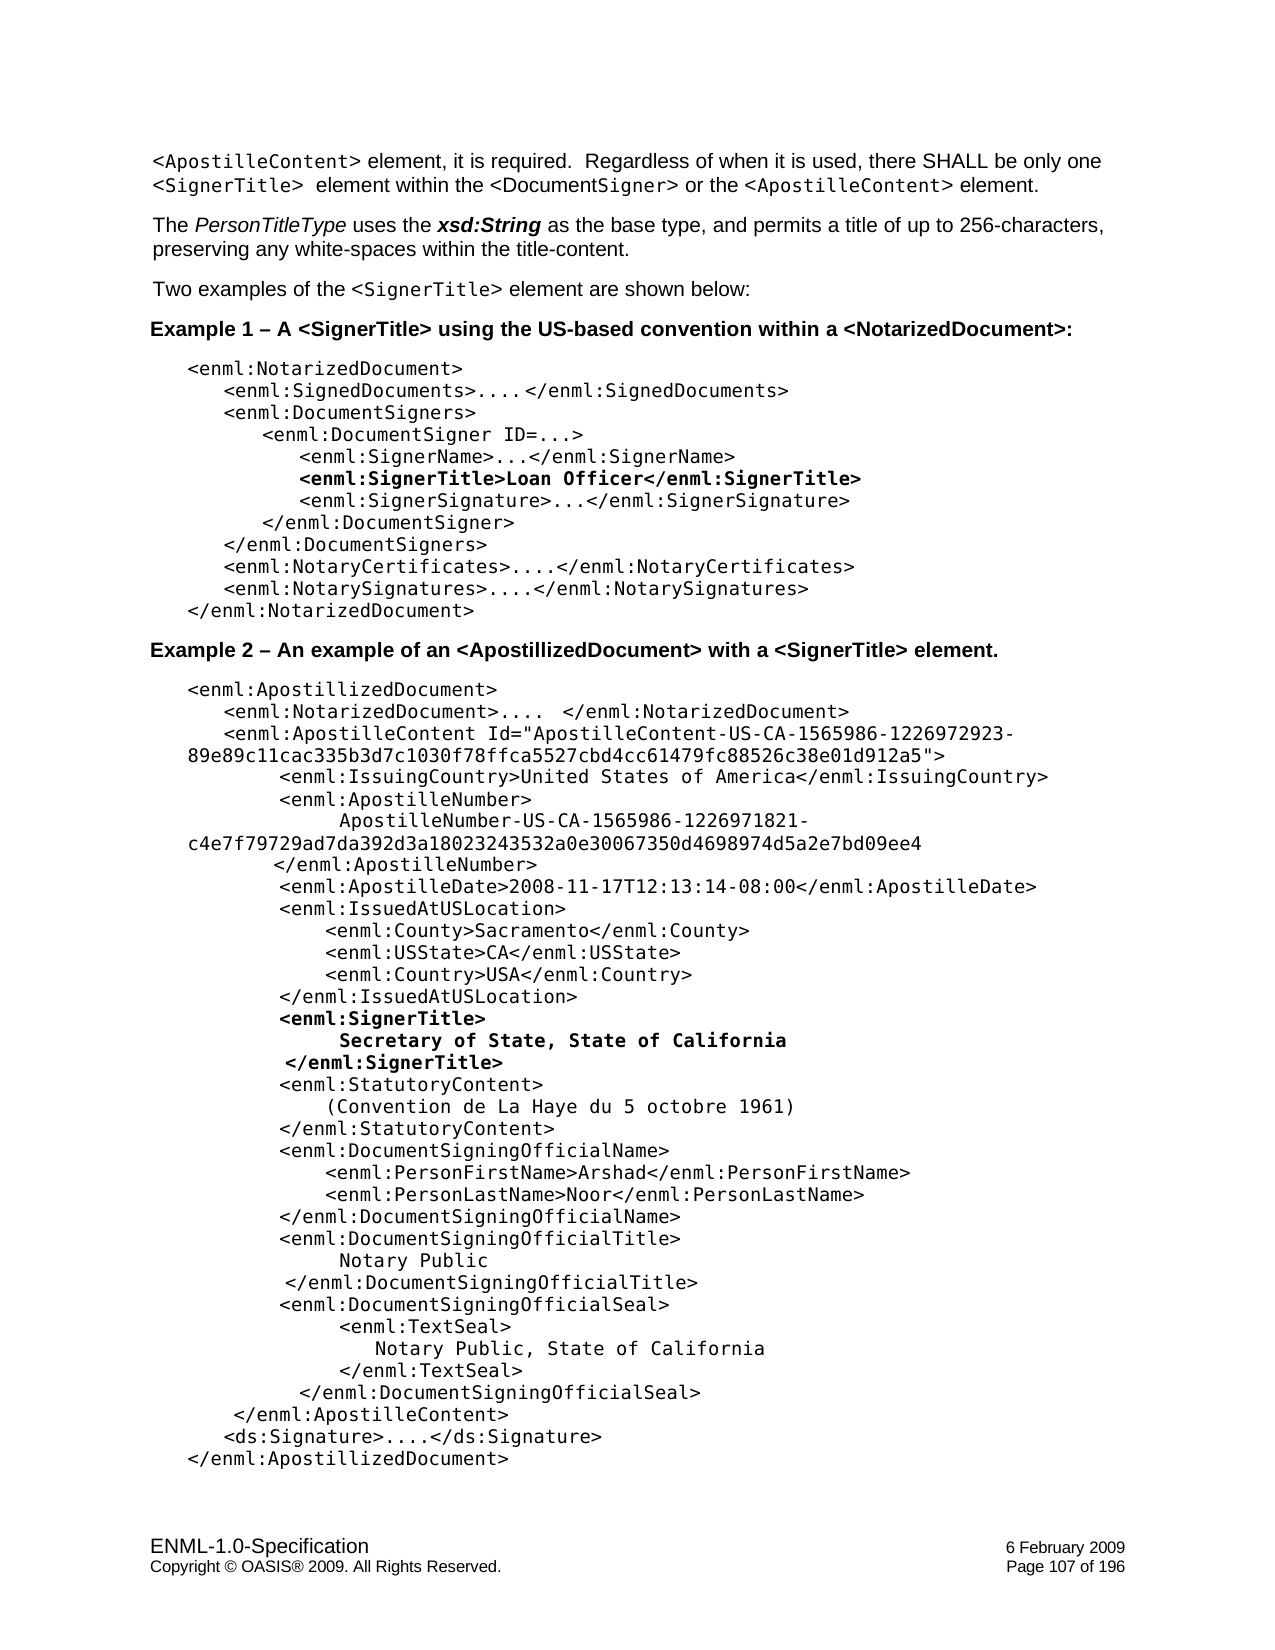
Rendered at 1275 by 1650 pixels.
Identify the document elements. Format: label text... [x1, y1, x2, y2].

text Two examples of the <SignerTitle> element are shown below: [152, 277, 1125, 301]
text <enml:ApostillizedDocument> <enml:NotarizedDocument>.... </enml:NotarizedDocument> <enml:ApostilleContent Id="ApostilleContent-US-CA-1565986-1226972923-89e89c11cac335b3d7c1030f78ffca5527cbd4cc61479fc88526c38e01d912a5"> <enml:IssuingCountry>United States of America</enml:IssuingCountry> <enml:ApostilleNumber> ApostilleNumber-US-CA-1565986-1226971821-c4e7f79729ad7da392d3a18023243532a0e30067350d4698974d5a2e7bd09ee4 </enml:ApostilleNumber> <enml:ApostilleDate>2008-11-17T12:13:14-08:00</enml:ApostilleDate> <enml:IssuedAtUSLocation> <enml:County>Sacramento</enml:County> <enml:USState>CA</enml:USState> <enml:Country>USA</enml:Country> </enml:IssuedAtUSLocation> <enml:SignerTitle> Secretary of State, State of California </enml:SignerTitle> <enml:StatutoryContent> (Convention de La Haye du 5 octobre 1961) </enml:StatutoryContent> <enml:DocumentSigningOfficialName> <enml:PersonFirstName>Arshad</enml:PersonFirstName> <enml:PersonLastName>Noor</enml:PersonLastName> </enml:DocumentSigningOfficialName> <enml:DocumentSigningOfficialTitle> Notary Public </enml:DocumentSigningOfficialTitle> <enml:DocumentSigningOfficialSeal> <enml:TextSeal> Notary Public, State of California </enml:TextSeal> </enml:DocumentSigningOfficialSeal> </enml:ApostilleContent> <ds:Signature>....</ds:Signature> </enml:ApostillizedDocument> [187, 678, 1125, 1470]
text <ApostilleContent> element, it is required. Regardless of when it is used, there SHALL be only one <SignerTitle> element within the <DocumentSigner> or the <ApostilleContent> element. [152, 150, 1125, 197]
text Example 1 – A <SignerTitle> using the US-based convention within a <NotarizedDocument>: [150, 318, 1125, 341]
text Example 2 – An example of an <ApostillizedDocument> with a <SignerTitle> element. [150, 638, 1125, 662]
text The PersonTitleType uses the xsd:String as the base type, and permits a title of up to 256-characters, preserving any white-spaces within the title-content. [152, 214, 1125, 261]
text <enml:NotarizedDocument> <enml:SignedDocuments>.... </enml:SignedDocuments> <enml:DocumentSigners> <enml:DocumentSigner ID=...> <enml:SignerName>...</enml:SignerName> <enml:SignerTitle>Loan Officer</enml:SignerTitle> <enml:SignerSignature>...</enml:SignerSignature> </enml:DocumentSigner> </enml:DocumentSigners> <enml:NotaryCertificates>....</enml:NotaryCertificates> <enml:NotarySignatures>....</enml:NotarySignatures> </enml:NotarizedDocument> [187, 358, 1125, 622]
